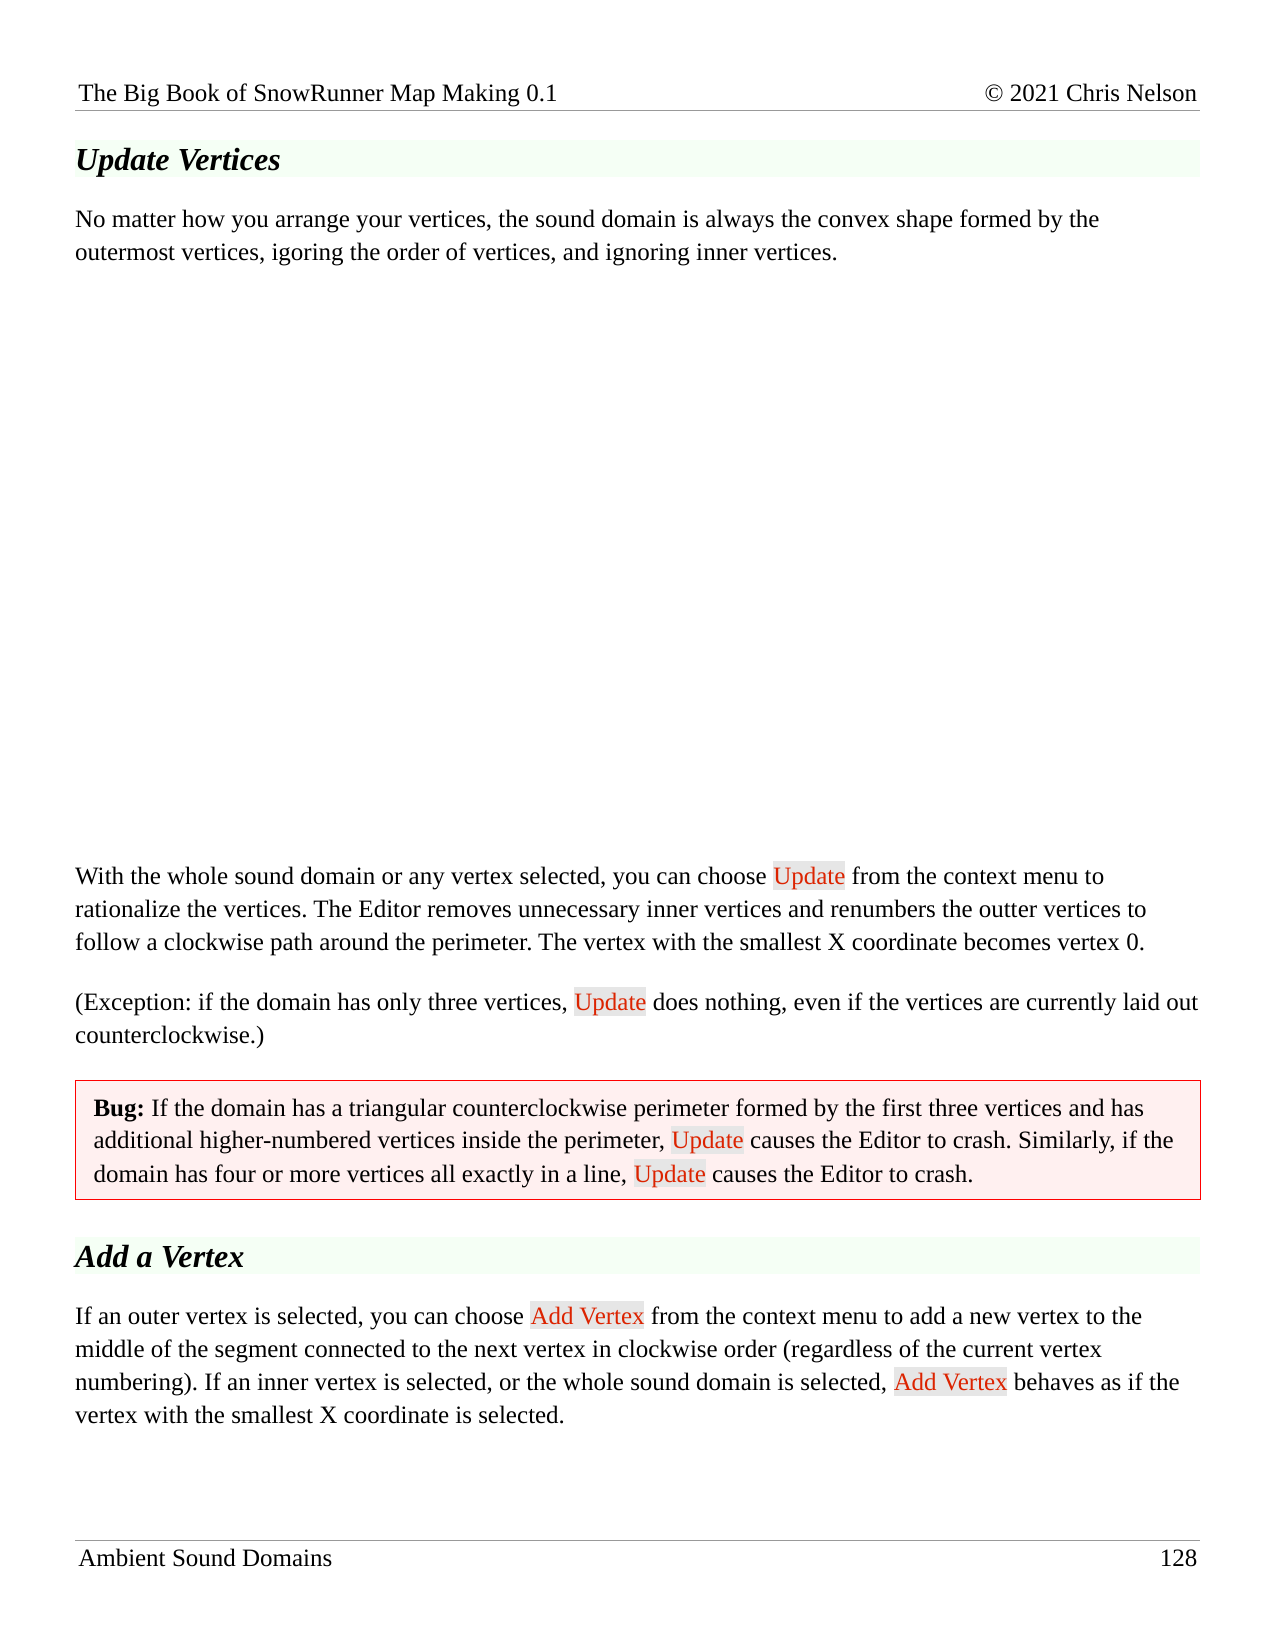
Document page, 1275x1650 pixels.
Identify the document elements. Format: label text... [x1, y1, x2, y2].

text If an outer vertex is selected, you can choose Add Vertex from the context menu to add a new vertex to the middle of the segment connected to the next vertex in clockwise order (regardless of the current vertex numbering). If an inner vertex is selected, or the whole sound domain is selected, Add Vertex behaves as if the vertex with the smallest X coordinate is selected. [75, 1301, 1200, 1429]
subtitle Update Vertices [75, 140, 1200, 177]
text (Exception: if the domain has only three vertices, Update does nothing, even if the vertices are currently laid out counterclockwise.) [75, 987, 1200, 1049]
list If the domain has a triangular counterclockwise perimeter formed by the first three vertices and has additional higher-numbered vertices inside the perimeter, Update causes the Editor to crash. Similarly, if the domain has four or more vertices all exactly in a line, Update causes the Editor to crash. [76, 1081, 1200, 1199]
subtitle Add a Vertex [75, 1237, 1200, 1274]
text No matter how you arrange your vertices, the sound domain is always the convex shape formed by the outermost vertices, igoring the order of vertices, and ignoring inner vertices. [75, 204, 1200, 266]
text With the whole sound domain or any vertex selected, you can choose Update from the context menu to rationalize the vertices. The Editor removes unnecessary inner vertices and renumbers the outter vertices to follow a clockwise path around the perimeter. The vertex with the smallest X coordinate becomes vertex 0. [75, 861, 1200, 956]
